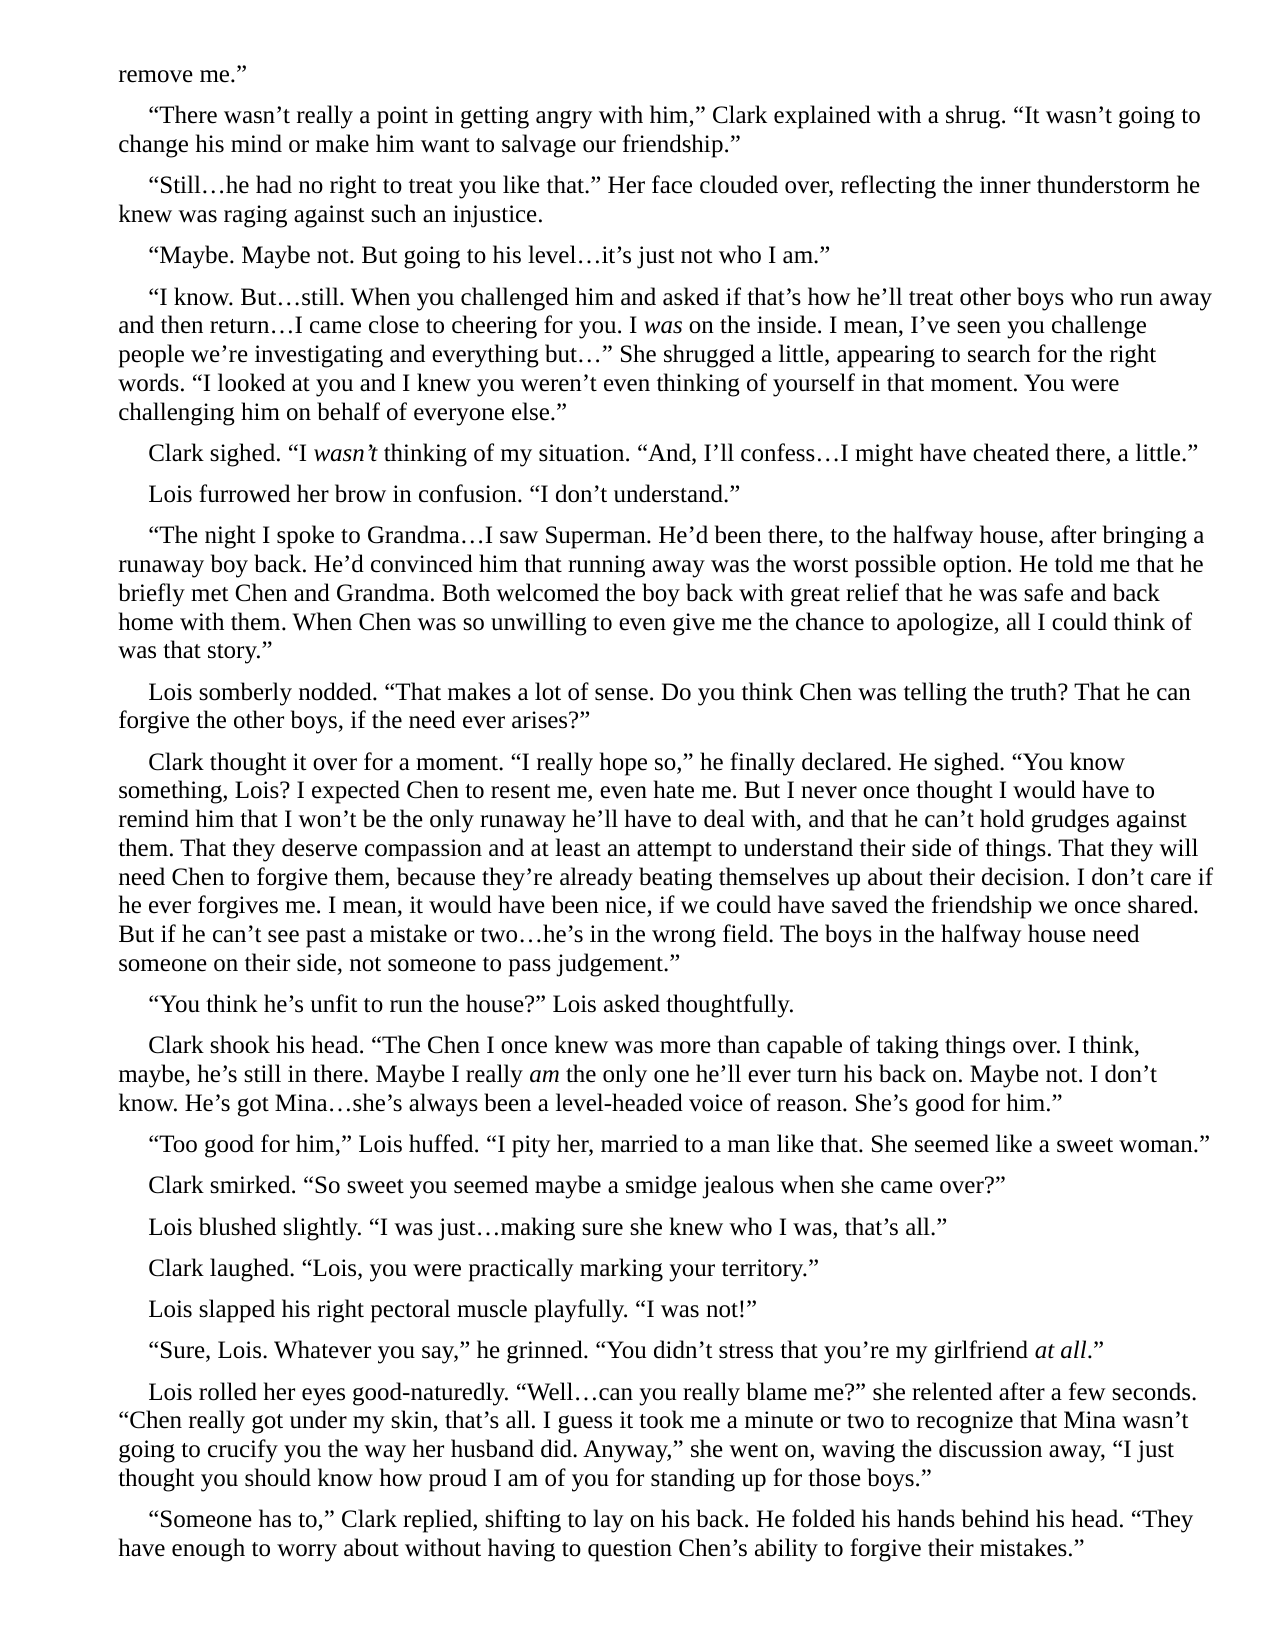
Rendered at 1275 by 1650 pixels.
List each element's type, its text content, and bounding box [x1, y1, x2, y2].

text Lois furrowed her brow in confusion. “I don’t understand.” [118, 479, 1216, 508]
text “I know. But…still. When you challenged him and asked if that’s how he’ll treat other boys who run away and then return…I came close to cheering for you. I was on the inside. I mean, I’ve seen you challenge people we’re investigating and everything but…” She shrugged a little, appearing to search for the right words. “I looked at you and I knew you weren’t even thinking of yourself in that moment. You were challenging him on behalf of everyone else.” [118, 282, 1216, 425]
text “There wasn’t really a point in getting angry with him,” Clark explained with a shrug. “It wasn’t going to change his mind or make him want to salvage our friendship.” [118, 100, 1216, 158]
text Clark sighed. “I wasn’t thinking of my situation. “And, I’ll confess…I might have cheated there, a little.” [118, 438, 1216, 467]
text Clark thought it over for a moment. “I really hope so,” he finally declared. He sighed. “You know something, Lois? I expected Chen to resent me, even hate me. But I never once thought I would have to remind him that I won’t be the only runaway he’ll have to deal with, and that he can’t hold grudges against them. That they deserve compassion and at least an attempt to understand their side of things. That they will need Chen to forgive them, because they’re already beating themselves up about their decision. I don’t care if he ever forgives me. I mean, it would have been nice, if we could have saved the friendship we once shared. But if he can’t see past a mistake or two…he’s in the wrong field. The boys in the halfway house need someone on their side, not someone to pass judgement.” [118, 747, 1216, 977]
text Clark smirked. “So sweet you seemed maybe a smidge jealous when she came over?” [118, 1170, 1216, 1199]
text remove me.” [118, 59, 1216, 88]
text “The night I spoke to Grandma…I saw Superman. He’d been there, to the halfway house, after bringing a runaway boy back. He’d convinced him that running away was the worst possible option. He told me that he briefly met Chen and Grandma. Both welcomed the boy back with great relief that he was safe and back home with them. When Chen was so unwilling to even give me the chance to apologize, all I could think of was that story.” [118, 520, 1216, 664]
text “Sure, Lois. Whatever you say,” he grinned. “You didn’t stress that you’re my girlfriend at all.” [118, 1335, 1216, 1364]
text Clark laughed. “Lois, you were practically marking your territory.” [118, 1253, 1216, 1282]
text Clark shook his head. “The Chen I once knew was more than capable of taking things over. I think, maybe, he’s still in there. Maybe I really am the only one he’ll ever turn his back on. Maybe not. I don’t know. He’s got Mina…she’s always been a level-headed voice of reason. She’s good for him.” [118, 1030, 1216, 1117]
text “Still…he had no right to treat you like that.” Her face clouded over, reflecting the inner thunderstorm he knew was raging against such an injustice. [118, 170, 1216, 228]
text “You think he’s unfit to run the house?” Lois asked thoughtfully. [118, 989, 1216, 1018]
text “Too good for him,” Lois huffed. “I pity her, married to a man like that. She seemed like a sweet woman.” [118, 1129, 1216, 1158]
text Lois slapped his right pectoral muscle playfully. “I was not!” [118, 1294, 1216, 1323]
text Lois rolled her eyes good-naturedly. “Well…can you really blame me?” she relented after a few seconds. “Chen really got under my skin, that’s all. I guess it took me a minute or two to recognize that Mina wasn’t going to crucify you the way her husband did. Anyway,” she went on, waving the discussion away, “I just thought you should know how proud I am of you for standing up for those boys.” [118, 1377, 1216, 1492]
text “Someone has to,” Clark replied, shifting to lay on his back. He folded his hands behind his head. “They have enough to worry about without having to question Chen’s ability to forgive their mistakes.” [118, 1504, 1216, 1562]
text “Maybe. Maybe not. But going to his level…it’s just not who I am.” [118, 240, 1216, 269]
text Lois blushed slightly. “I was just…making sure she knew who I was, that’s all.” [118, 1212, 1216, 1240]
text Lois somberly nodded. “That makes a lot of sense. Do you think Chen was telling the truth? That he can forgive the other boys, if the need ever arises?” [118, 677, 1216, 734]
